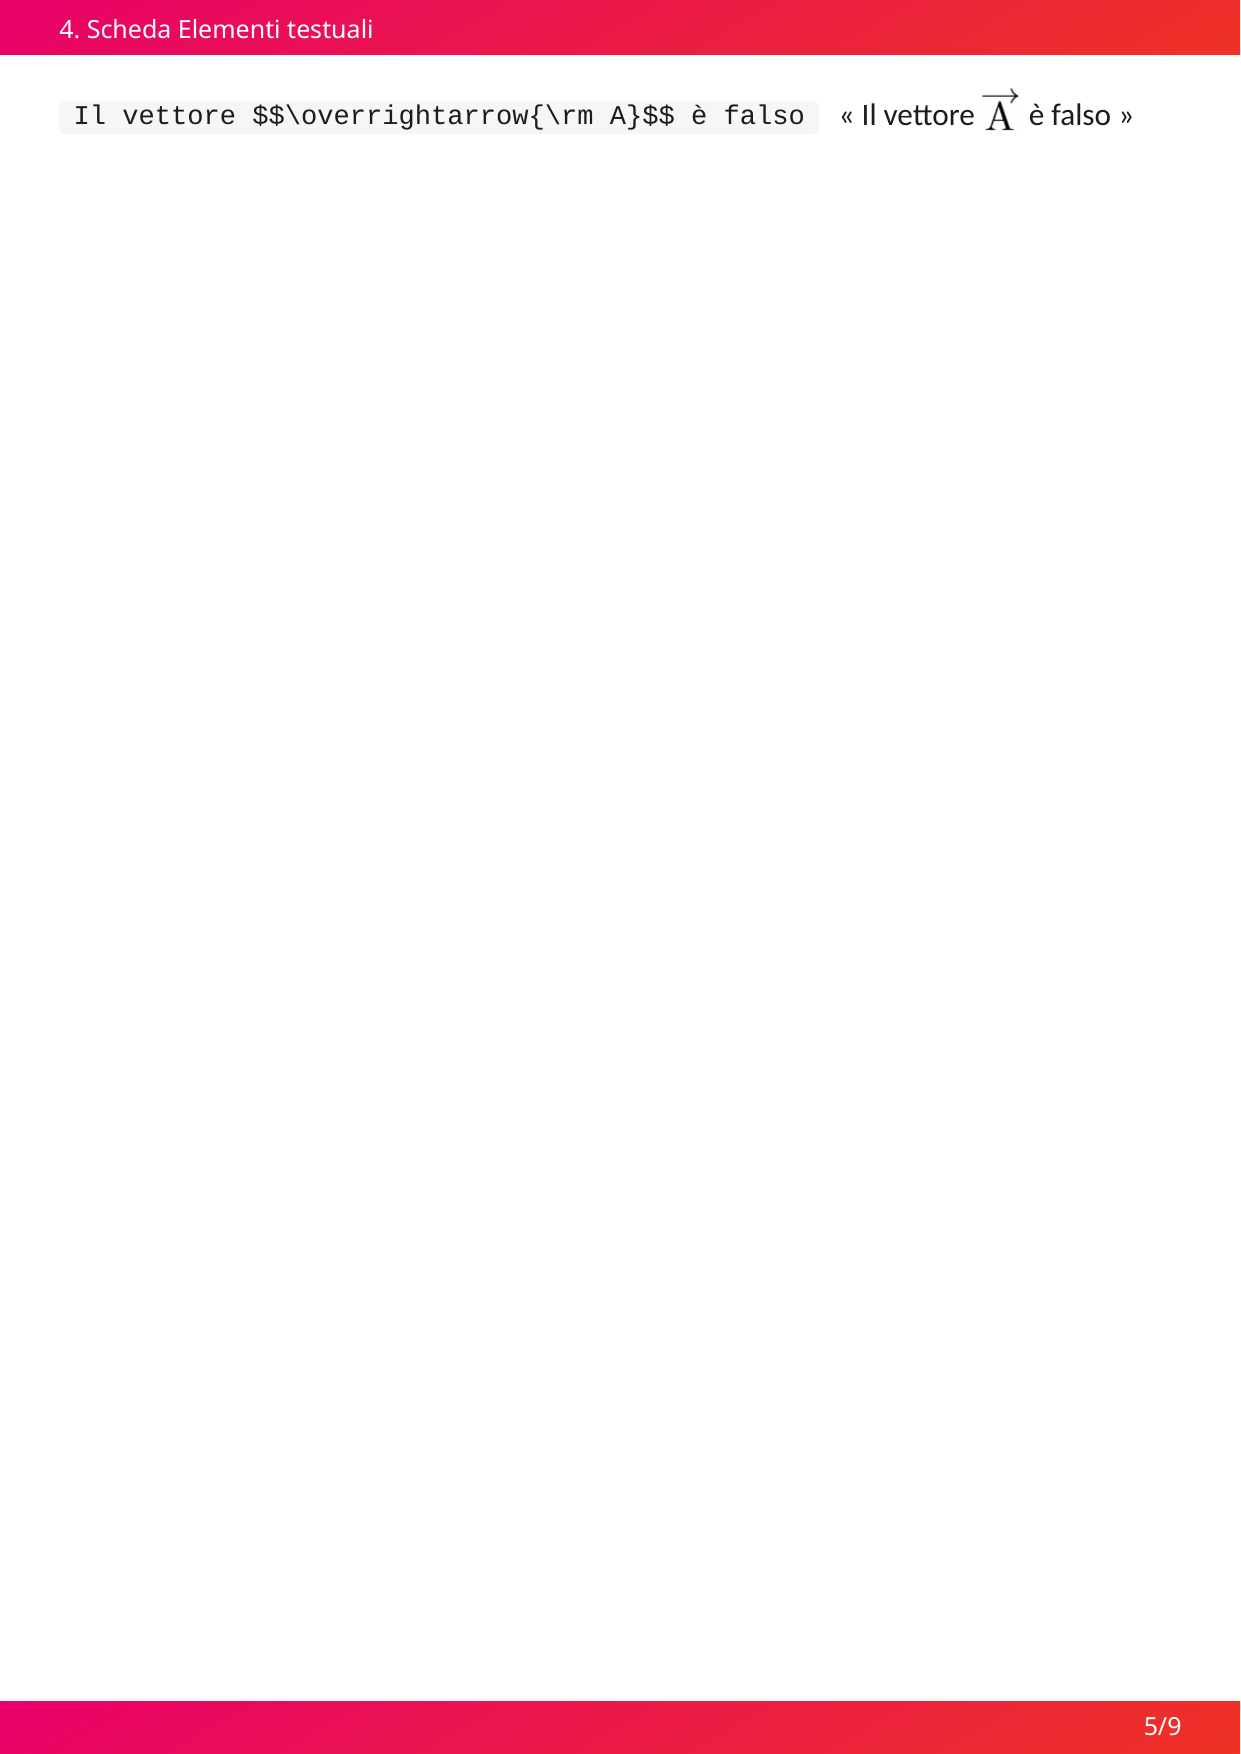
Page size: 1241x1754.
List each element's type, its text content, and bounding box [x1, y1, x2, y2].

picture [981, 87, 1022, 131]
text « Il vettore è falso » [59, 87, 1181, 135]
